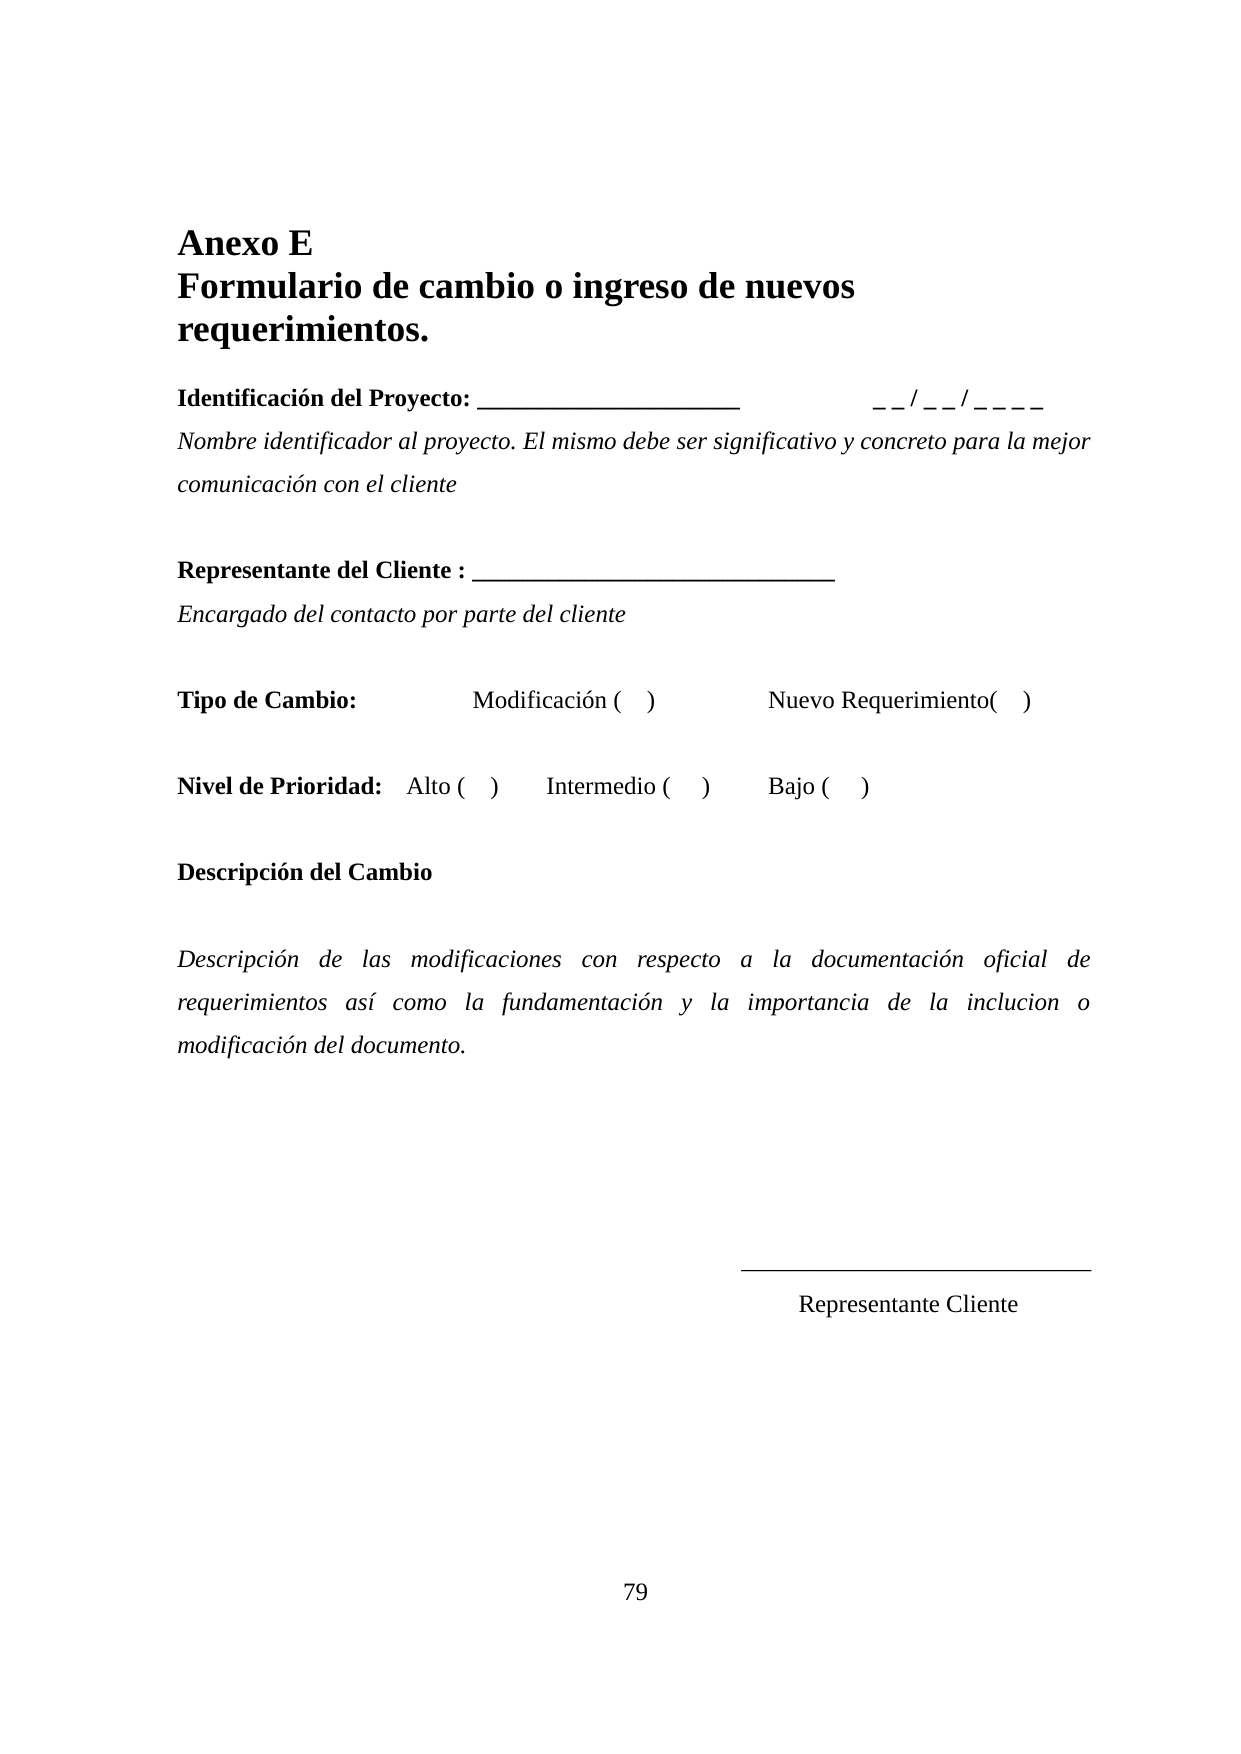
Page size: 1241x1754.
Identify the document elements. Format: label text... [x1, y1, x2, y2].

text Representante del Cliente : _____________________________ [177, 556, 1093, 584]
text Descripción de las modificaciones con respecto a la documentación oficial de requerimientos así como la fundamentación y la importancia de la inclucion o modificación del documento. [177, 944, 1093, 1059]
text Encargado del contacto por parte del cliente [177, 599, 1093, 627]
text Representante Cliente [177, 1289, 1093, 1317]
text Tipo de Cambio: Modificación ( ) Nuevo Requerimiento( ) [177, 685, 1093, 714]
text Nivel de Prioridad: Alto ( ) Intermedio ( ) Bajo ( ) [177, 771, 1093, 800]
title Formulario de cambio o ingreso de nuevos requerimientos. [177, 263, 1093, 349]
text Identificación del Proyecto: _____________________ _ _ / _ _ / _ _ _ _ [177, 383, 1093, 412]
title Anexo E [177, 220, 1093, 263]
text Nombre identificador al proyecto. El mismo debe ser significativo y concreto para la mejor comunicación con el cliente [177, 426, 1093, 498]
text Descripción del Cambio [177, 857, 1093, 886]
text ____________________________ [177, 1246, 1093, 1274]
